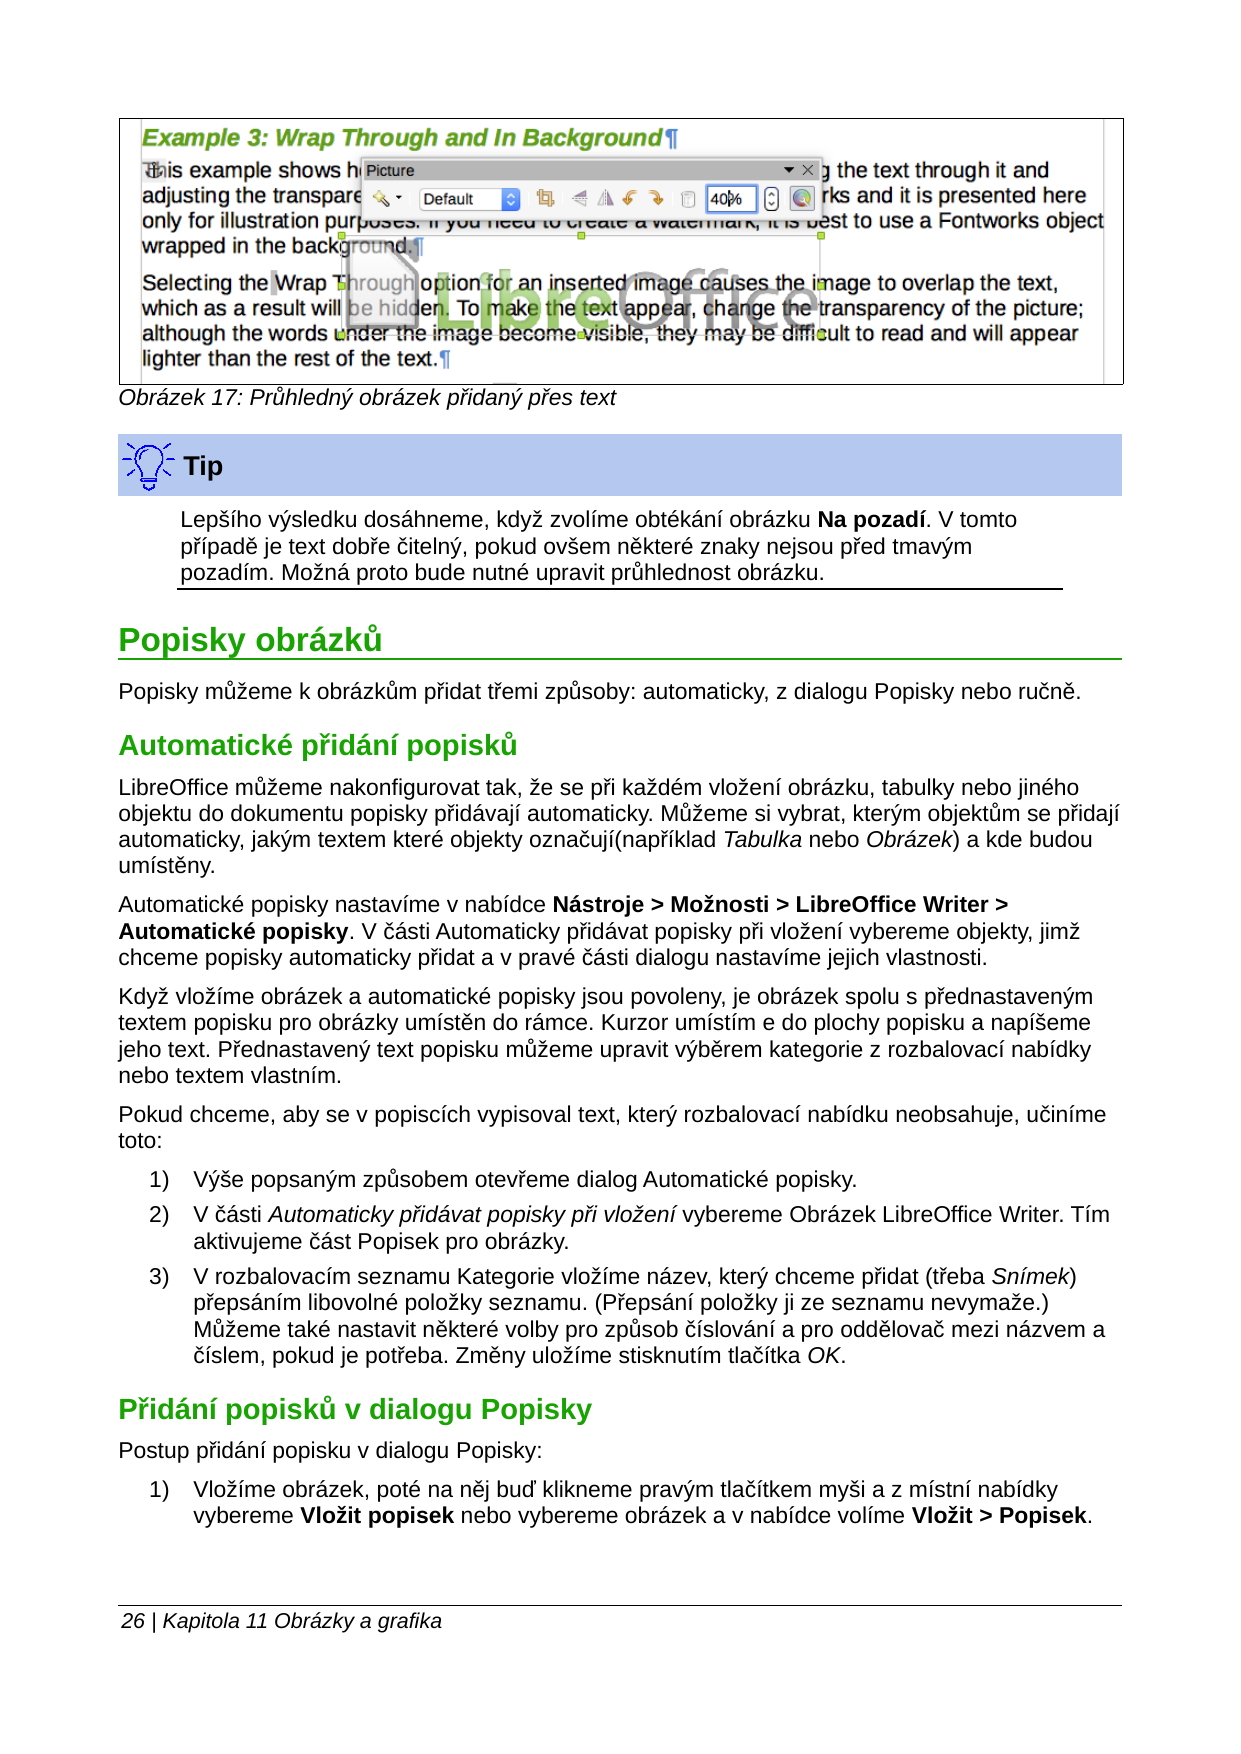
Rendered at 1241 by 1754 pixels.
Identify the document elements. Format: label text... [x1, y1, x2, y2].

text Popisky můžeme k obrázkům přidat třemi způsoby: automaticky, z dialogu Popisky nebo ručně. [118, 678, 1122, 704]
list Vložíme obrázek, poté na něj buď klikneme pravým tlačítkem myši a z místní nabídky vybereme Vložit popisek nebo vybereme obrázek a v nabídce volíme Vložit > Popisek. [169, 1476, 1122, 1529]
subtitle Přidání popisků v dialogu Popisky [118, 1392, 1122, 1425]
list V části Automaticky přidávat popisky při vložení vybereme Obrázek LibreOffice Writer. Tím aktivujeme část Popisek pro obrázky. [169, 1201, 1122, 1254]
subtitle Tip [118, 434, 1122, 496]
list Postup přidání popisku v dialogu Popisky: [118, 1437, 1122, 1463]
subtitle Automatické přidání popisků [118, 728, 1122, 762]
picture [119, 435, 179, 495]
list Výše popsaným způsobem otevřeme dialog Automatické popisky. [169, 1166, 1122, 1192]
text Pokud chceme, aby se v popiscích vypisoval text, který rozbalovací nabídku neobsahuje, učiníme toto: [118, 1101, 1122, 1153]
list Automatické popisky nastavíme v nabídce Nástroje > Možnosti > LibreOffice Writer > Automatické popisky. V části Automaticky přidávat popisky při vložení vybereme objekty, jimž chceme popisky automaticky přidat a v pravé části dialogu nastavíme jejich vlastnosti. [118, 891, 1122, 970]
text Když vložíme obrázek a automatické popisky jsou povoleny, je obrázek spolu s přednastaveným textem popisku pro obrázky umístěn do rámce. Kurzor umístím e do plochy popisku a napíšeme jeho text. Přednastavený text popisku můžeme upravit výběrem kategorie z rozbalovací nabídky nebo textem vlastním. [118, 983, 1122, 1088]
picture [120, 119, 1123, 384]
text Obrázek 17: Průhledný obrázek přidaný přes text [118, 384, 1124, 410]
text Lepšího výsledku dosáhneme, když zvolíme obtékání obrázku Na pozadí. V tomto případě je text dobře čitelný, pokud ovšem některé znaky nejsou před tmavým pozadím. Možná proto bude nutné upravit průhlednost obrázku. [177, 503, 1063, 588]
text LibreOffice můžeme nakonfigurovat tak, že se při každém vložení obrázku, tabulky nebo jiného objektu do dokumentu popisky přidávají automaticky. Můžeme si vybrat, kterým objektům se přidají automaticky, jakým textem které objekty označují(například Tabulka nebo Obrázek) a kde budou umístěny. [118, 773, 1122, 879]
subtitle Popisky obrázků [118, 620, 1122, 658]
list V rozbalovacím seznamu Kategorie vložíme název, který chceme přidat (třeba Snímek) přepsáním libovolné položky seznamu. (Přepsání položky ji ze seznamu nevymaže.) Můžeme také nastavit některé volby pro způsob číslování a pro oddělovač mezi názvem a číslem, pokud je potřeba. Změny uložíme stisknutím tlačítka OK. [169, 1263, 1122, 1368]
